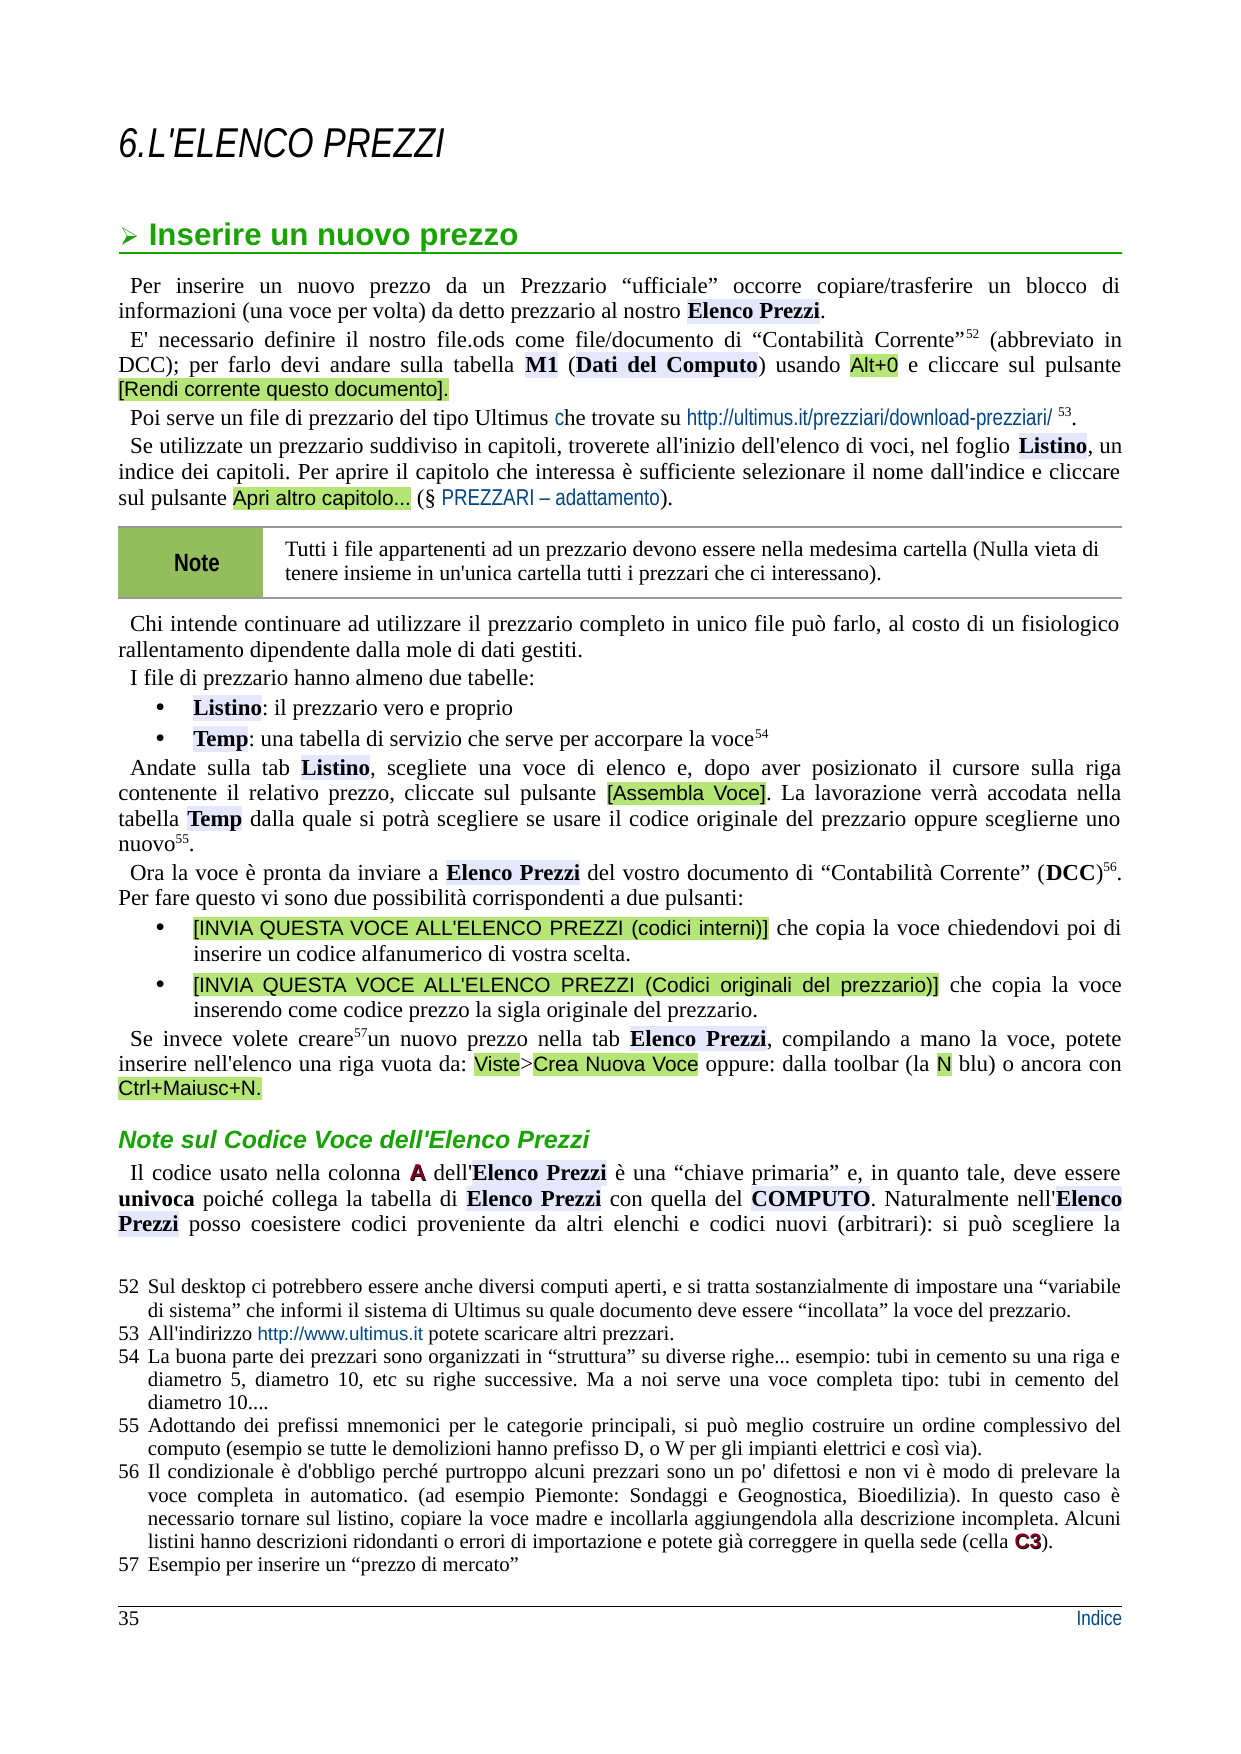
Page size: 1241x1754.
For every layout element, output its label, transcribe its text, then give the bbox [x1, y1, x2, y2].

list [INVIA QUESTA VOCE ALL'ELENCO PREZZI (codici interni)] che copia la voce chiedendovi poi di inserire un codice alfanumerico di vostra scelta. [156, 913, 1122, 967]
text Sul desktop ci potrebbero essere anche diversi computi aperti, e si tratta sostanzialmente di impostare una “variabile di sistema” che informi il sistema di Ultimus su quale documento deve essere “incollata” la voce del prezzario. [118, 1275, 1122, 1322]
subtitle Note sul Codice Voce dell'Elenco Prezzi [118, 1126, 1122, 1154]
text Adottando dei prefissi mnemonici per le categorie principali, si può meglio costruire un ordine complessivo del computo (esempio se tutte le demolizioni hanno prefisso D, o W per gli impianti elettrici e così via). [118, 1414, 1122, 1460]
table_header Note [118, 528, 263, 597]
text All'indirizzo http://www.ultimus.it potete scaricare altri prezzari. [118, 1322, 1122, 1345]
subtitle Inserire un nuovo prezzo [119, 217, 1122, 252]
table_header Tutti i file appartenenti ad un prezzario devono essere nella medesima cartella (Nulla vieta di tenere insieme in un'unica cartella tutti i prezzari che ci interessano). [264, 528, 1122, 597]
text Esempio per inserire un “prezzo di mercato” [118, 1553, 1122, 1576]
list La buona parte dei prezzari sono organizzati in “struttura” su diverse righe... esempio: tubi in cemento su una riga e diametro 5, diametro 10, etc su righe successive. Ma a noi serve una voce completa tipo: tubi in cemento del diametro 10.... [118, 1345, 1122, 1414]
text E' necessario definire il nostro file.ods come file/documento di “Contabilità Corrente” (abbreviato in DCC); per farlo devi andare sulla tabella M1 (Dati del Computo) usando Alt+0 e cliccare sul pulsante [Rendi corrente questo documento]. [118, 327, 1122, 401]
text Il codice usato nella colonna A dell'Elenco Prezzi è una “chiave primaria” e, in quanto tale, deve essere univoca poiché collega la tabella di Elenco Prezzi con quella del COMPUTO. Naturalmente nell'Elenco Prezzi posso coesistere codici proveniente da altri elenchi e codici nuovi (arbitrari): si può scegliere la [118, 1160, 1122, 1237]
text Il condizionale è d'obbligo perché purtroppo alcuni prezzari sono un po' difettosi e non vi è modo di prelevare la voce completa in automatico. (ad esempio Piemonte: Sondaggi e Geognostica, Bioedilizia). In questo caso è necessario tornare sul listino, copiare la voce madre e incollarla aggiungendola alla descrizione incompleta. Alcuni listini hanno descrizioni ridondanti o errori di importazione e potete già correggere in quella sede (cella C3). [118, 1460, 1122, 1553]
text Se invece volete creareun nuovo prezzo nella tab Elenco Prezzi, compilando a mano la voce, potete inserire nell'elenco una riga vuota da: Viste>Crea Nuova Voce oppure: dalla toolbar (la N blu) o ancora con Ctrl+Maiusc+N. [118, 1026, 1122, 1100]
text Chi intende continuare ad utilizzare il prezzario completo in unico file può farlo, al costo di un fisiologico rallentamento dipendente dalla mole di dati gestiti. [118, 611, 1122, 662]
text Per inserire un nuovo prezzo da un Prezzario “ufficiale” occorre copiare/trasferire un blocco di informazioni (una voce per volta) da detto prezzario al nostro Elenco Prezzi. [118, 273, 1122, 324]
text Se utilizzate un prezzario suddiviso in capitoli, troverete all'inizio dell'elenco di voci, nel foglio Listino, un indice dei capitoli. Per aprire il capitolo che interessa è sufficiente selezionare il nome dall'indice e cliccare sul pulsante Apri altro capitolo... (§ PREZZARI – adattamento). [118, 433, 1122, 511]
text I file di prezzario hanno almeno due tabelle: [118, 665, 1122, 690]
list Temp: una tabella di servizio che serve per accorpare la voce [156, 724, 1122, 752]
text Andate sulla tab Listino, scegliete una voce di elenco e, dopo aver posizionato il cursore sulla riga contenente il relativo prezzo, cliccate sul pulsante [Assembla Voce]. La lavorazione verrà accodata nella tabella Temp dalla quale si potrà scegliere se usare il codice originale del prezzario oppure sceglierne uno nuovo. [118, 755, 1122, 857]
list Listino: il prezzario vero e proprio [156, 693, 1122, 721]
list [INVIA QUESTA VOCE ALL'ELENCO PREZZI (Codici originali del prezzario)] che copia la voce inserendo come codice prezzo la sigla originale del prezzario. [156, 969, 1122, 1023]
text Ora la voce è pronta da inviare a Elenco Prezzi del vostro documento di “Contabilità Corrente” (DCC). Per fare questo vi sono due possibilità corrispondenti a due pulsanti: [118, 859, 1122, 910]
subtitle L'ELENCO PREZZI [118, 118, 1122, 166]
text Poi serve un file di prezzario del tipo Ultimus che trovate su http://ultimus.it/prezziari/download-prezziari/ . [118, 404, 1122, 430]
